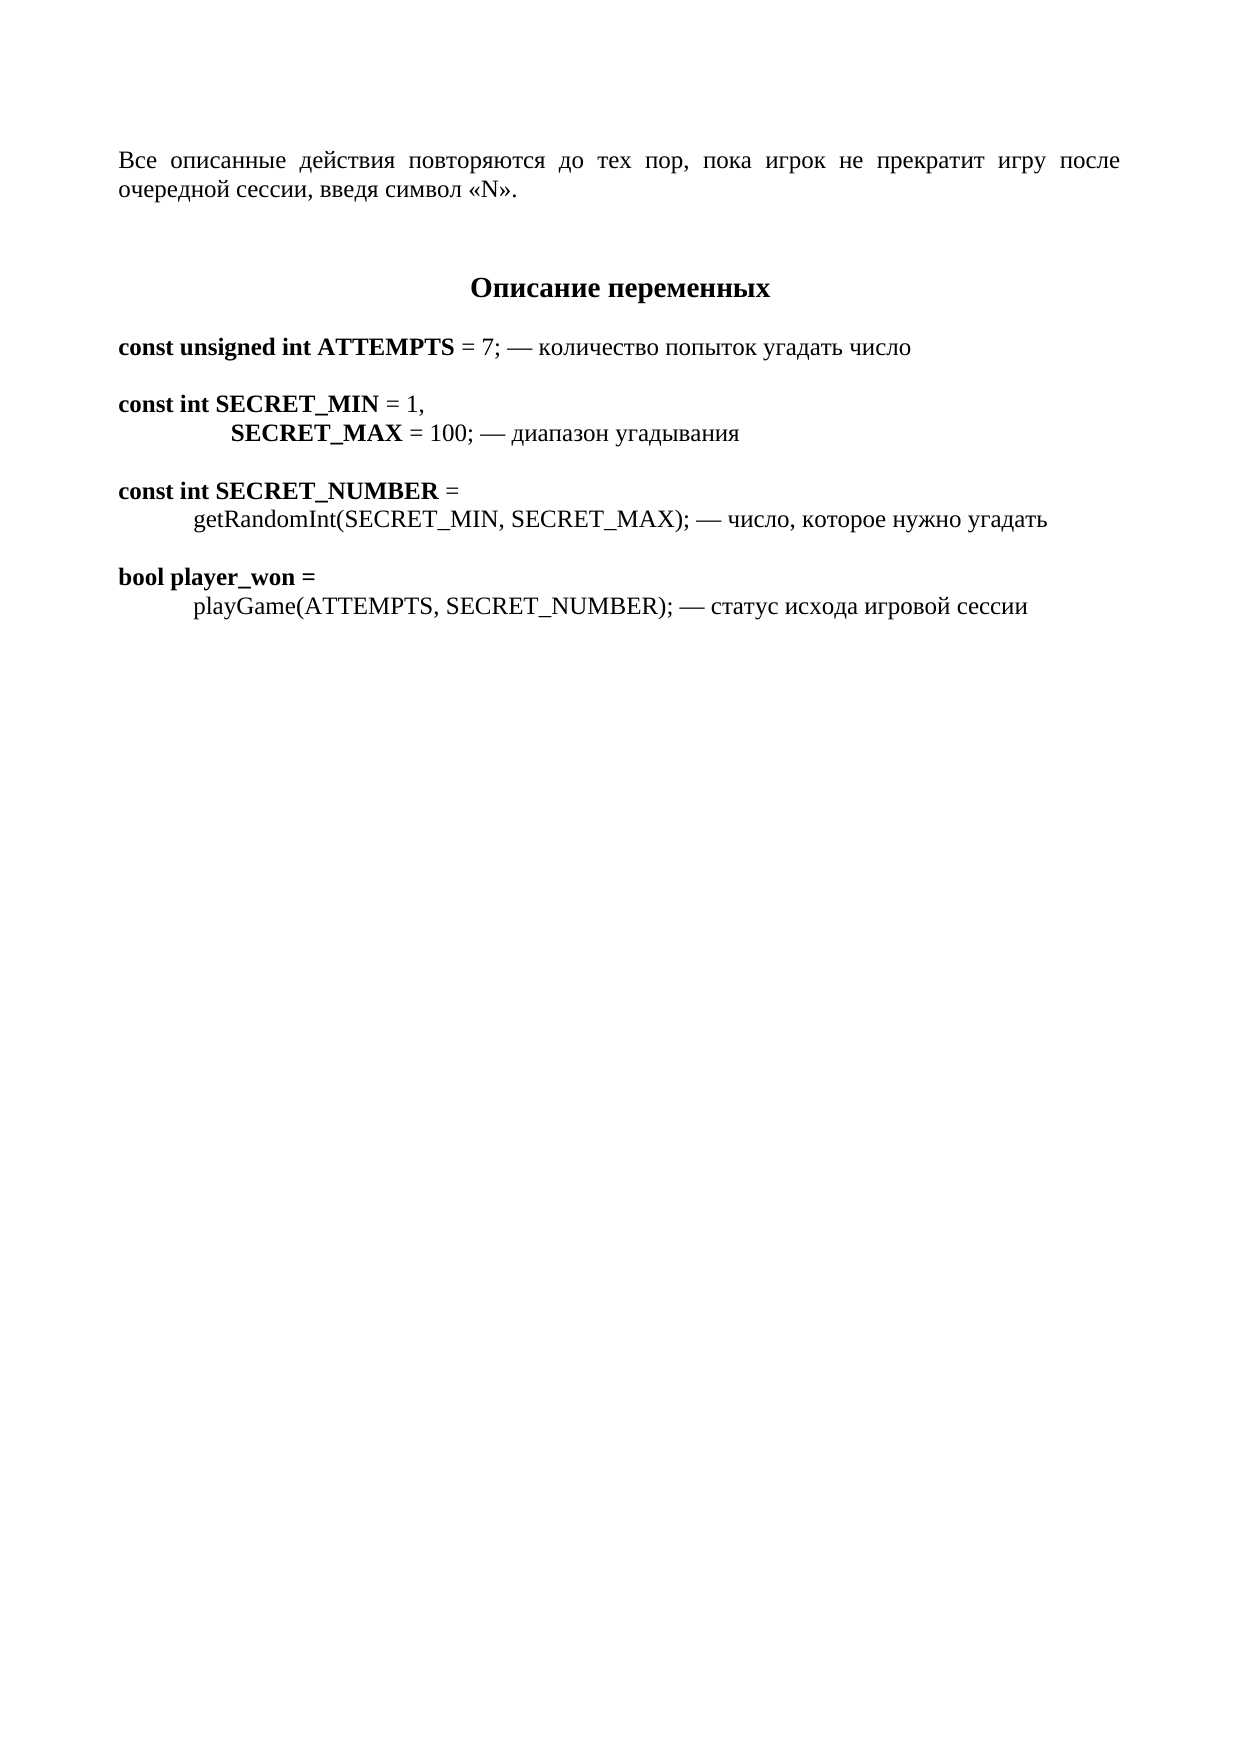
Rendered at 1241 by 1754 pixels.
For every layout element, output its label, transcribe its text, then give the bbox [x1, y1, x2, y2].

text Все описанные действия повторяются до тех пор, пока игрок не прекратит игру после очередной сессии, введя символ «N». [118, 145, 1122, 203]
text const int SECRET_NUMBER = [118, 476, 1122, 504]
text Описание переменных [118, 270, 1122, 303]
text SECRET_MAX = 100; — диапазон угадывания [118, 418, 1122, 447]
text bool player_won = [118, 562, 1122, 591]
text getRandomInt(SECRET_MIN, SECRET_MAX); — число, которое нужно угадать [118, 504, 1122, 533]
text const unsigned int ATTEMPTS = 7; — количество попыток угадать число [118, 332, 1122, 361]
text playGame(ATTEMPTS, SECRET_NUMBER); — статус исхода игровой сессии [118, 591, 1122, 619]
text const int SECRET_MIN = 1, [118, 389, 1122, 418]
